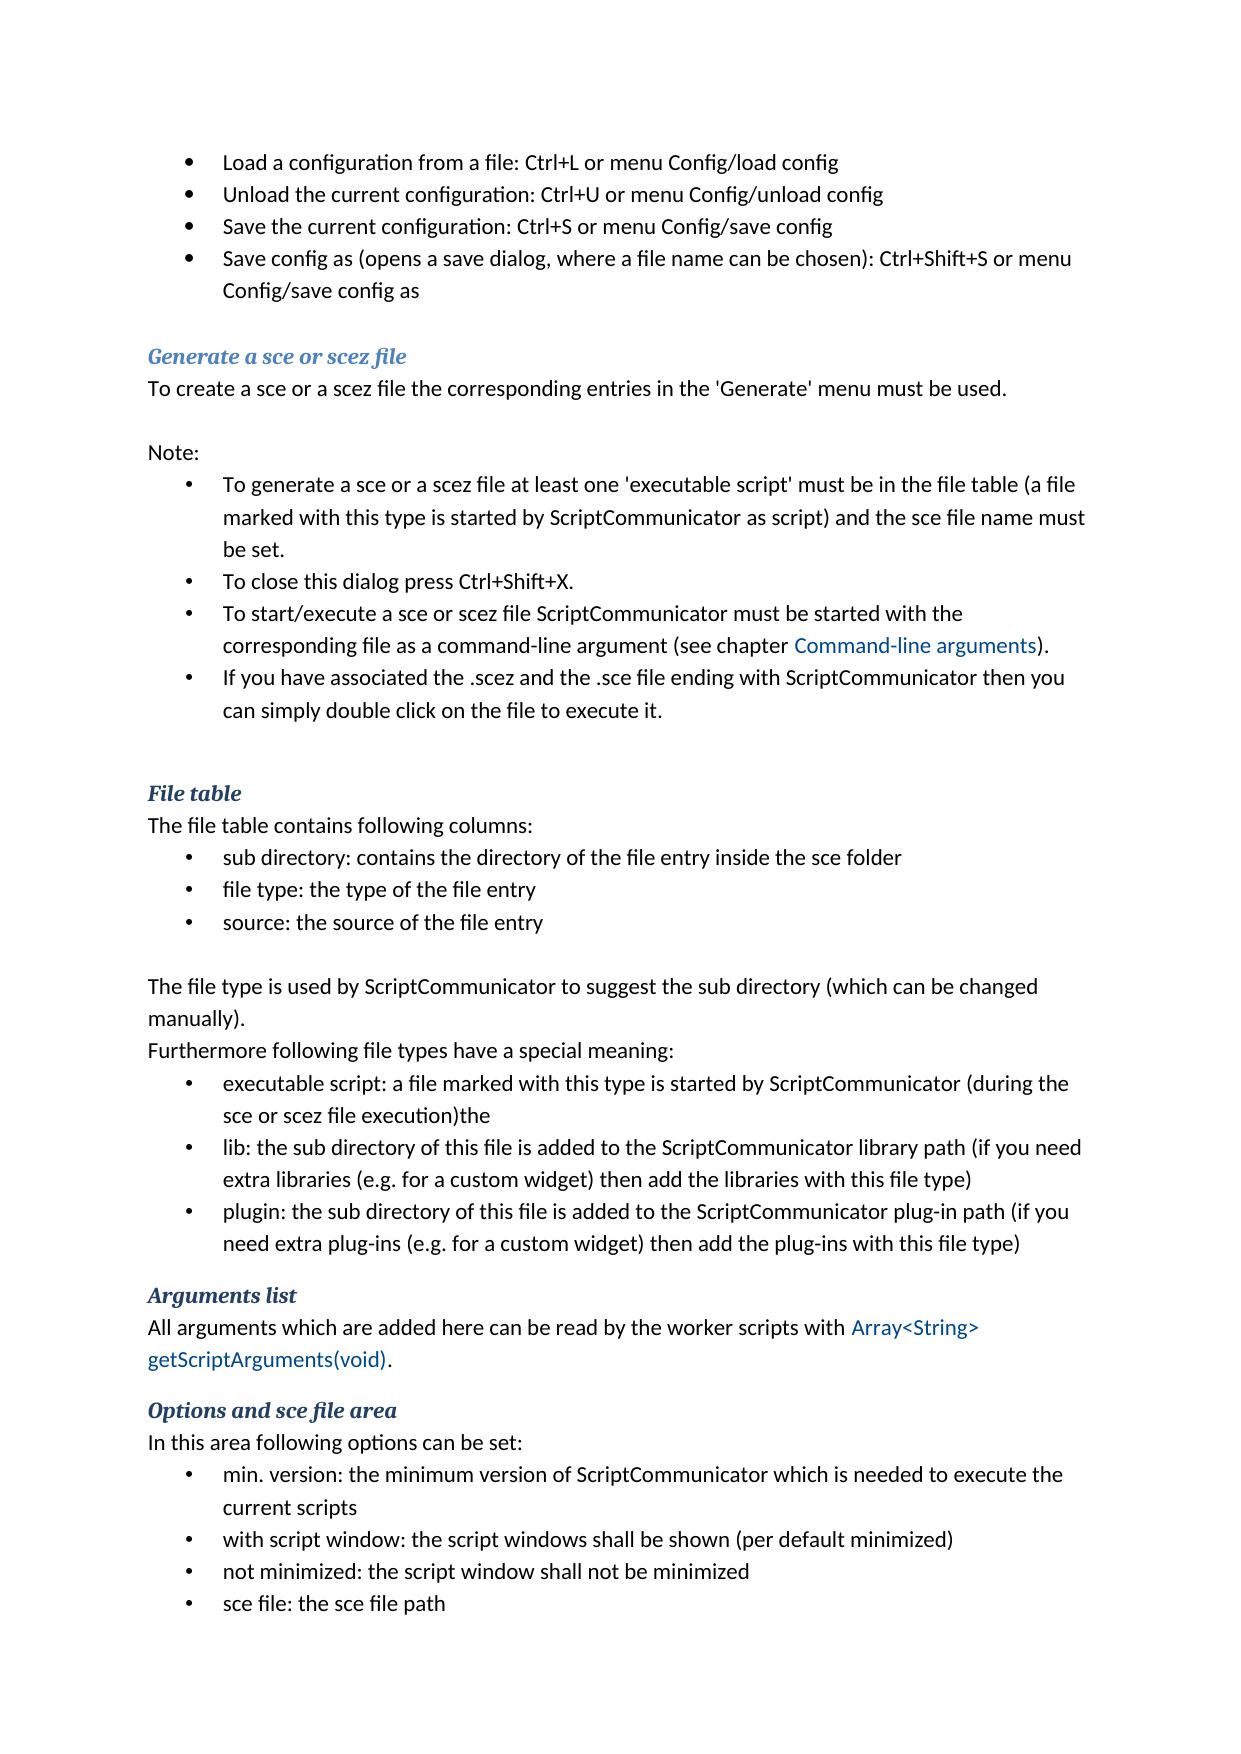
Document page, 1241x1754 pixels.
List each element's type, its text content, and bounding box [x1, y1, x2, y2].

list sub directory: contains the directory of the file entry inside the sce folder [185, 843, 1093, 871]
text The file type is used by ScriptCommunicator to suggest the sub directory (which can be changed manually). [148, 972, 1093, 1032]
list Unload the current configuration: Ctrl+U or menu Config/unload config [185, 180, 1093, 208]
list Save config as (opens a save dialog, where a file name can be chosen): Ctrl+Shift+S or menu Config/save config as [185, 244, 1093, 304]
list file type: the type of the file entry [185, 876, 1093, 903]
list not minimized: the script window shall not be minimized [185, 1557, 1093, 1585]
list To create a sce or a scez file the corresponding entries in the 'Generate' menu must be used. [148, 374, 1093, 402]
subtitle Options and sce file area [148, 1398, 1093, 1424]
list To start/execute a sce or scez file ScriptCommunicator must be started with the corresponding file as a command-line argument (see chapter Command-line arguments). [185, 599, 1093, 659]
text In this area following options can be set: [148, 1428, 1093, 1456]
text Furthermore following file types have a special meaning: [148, 1036, 1093, 1064]
subtitle Arguments list [148, 1283, 1093, 1309]
list sce file: the sce file path [185, 1589, 1093, 1617]
list min. version: the minimum version of ScriptCommunicator which is needed to execute the current scripts [185, 1460, 1093, 1521]
list executable script: a file marked with this type is started by ScriptCommunicator (during the sce or scez file execution)the [185, 1069, 1093, 1129]
list source: the source of the file entry [185, 908, 1093, 936]
list Note: [148, 438, 1093, 466]
text The file table contains following columns: [148, 811, 1093, 839]
list To generate a sce or a scez file at least one 'executable script' must be in the file table (a file marked with this type is started by ScriptCommunicator as script) and the sce file name must be set. [185, 470, 1093, 563]
list Load a configuration from a file: Ctrl+L or menu Config/load config [185, 148, 1093, 176]
subtitle Generate a sce or scez file [148, 344, 1093, 370]
list To close this dialog press Ctrl+Shift+X. [185, 567, 1093, 595]
list with script window: the script windows shall be shown (per default minimized) [185, 1525, 1093, 1553]
list plugin: the sub directory of this file is added to the ScriptCommunicator plug-in path (if you need extra plug-ins (e.g. for a custom widget) then add the plug-ins with this file type) [185, 1197, 1093, 1258]
text All arguments which are added here can be read by the worker scripts with Array<String> getScriptArguments(void). [148, 1313, 1093, 1373]
list Save the current configuration: Ctrl+S or menu Config/save config [185, 212, 1093, 240]
list If you have associated the .scez and the .sce file ending with ScriptCommunicator then you can simply double click on the file to execute it. [185, 663, 1093, 724]
list lib: the sub directory of this file is added to the ScriptCommunicator library path (if you need extra libraries (e.g. for a custom widget) then add the libraries with this file type) [185, 1133, 1093, 1193]
subtitle File table [148, 781, 1093, 807]
